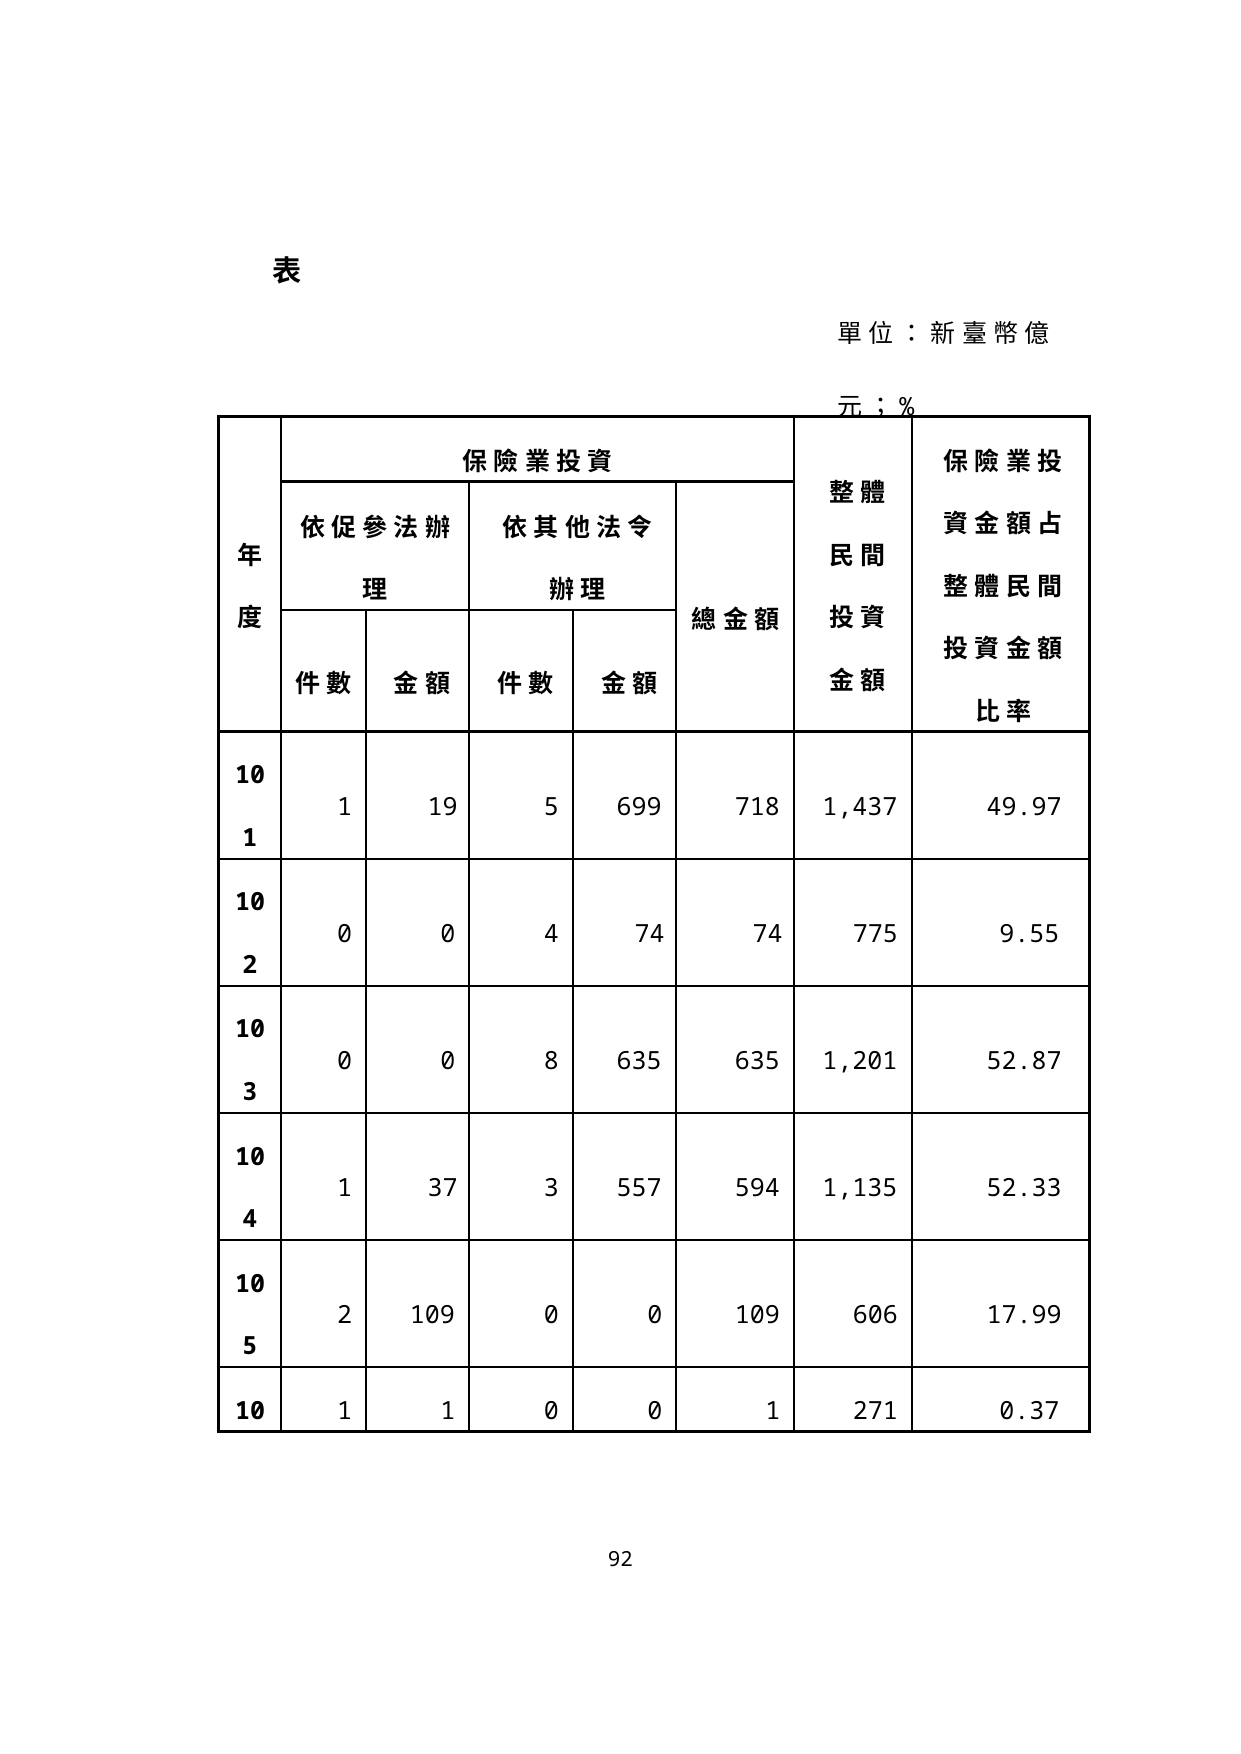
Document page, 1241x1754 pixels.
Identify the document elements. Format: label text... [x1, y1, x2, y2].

table_cell 699 [574, 733, 675, 857]
table_header 年度 [220, 418, 280, 730]
table_cell 4 [470, 860, 572, 984]
table_cell 3 [470, 1114, 572, 1239]
table_cell 9.55 [913, 860, 1088, 984]
table_cell 總金額 [677, 483, 793, 730]
table_cell 109 [367, 1241, 468, 1366]
table_cell 依促參法辦理 [282, 483, 468, 608]
table_cell 0 [282, 860, 365, 984]
table_cell 52.33 [913, 1114, 1088, 1239]
table_cell 74 [677, 860, 793, 984]
table_cell 49.97 [913, 733, 1088, 857]
table_cell 0 [282, 987, 365, 1112]
table_cell 10 [220, 1368, 280, 1430]
table_cell 1,437 [795, 733, 911, 857]
table_cell 0 [574, 1368, 675, 1430]
table_cell 金額 [574, 611, 675, 730]
table_cell 103 [220, 987, 280, 1112]
table_cell 718 [677, 733, 793, 857]
table_cell 1,201 [795, 987, 911, 1112]
table_cell 271 [795, 1368, 911, 1430]
table_header 整體民間投資金額 [795, 418, 911, 730]
table_cell 52.87 [913, 987, 1088, 1112]
table_cell 0 [470, 1241, 572, 1366]
table_cell 635 [574, 987, 675, 1112]
table_cell 1 [677, 1368, 793, 1430]
table_cell 19 [367, 733, 468, 857]
table_cell 金額 [367, 611, 468, 730]
table_cell 2 [282, 1241, 365, 1366]
table_cell 1 [367, 1368, 468, 1430]
table_cell 101 [220, 733, 280, 857]
table_cell 109 [677, 1241, 793, 1366]
table_cell 104 [220, 1114, 280, 1239]
table_cell 0 [367, 987, 468, 1112]
text 表 [205, 227, 1078, 290]
table_cell 1 [282, 733, 365, 857]
table_cell 件數 [282, 611, 365, 730]
table_cell 0 [470, 1368, 572, 1430]
table_cell 606 [795, 1241, 911, 1366]
table_cell 0 [367, 860, 468, 984]
table_cell 0.37 [913, 1368, 1088, 1430]
table_cell 557 [574, 1114, 675, 1239]
table_cell 775 [795, 860, 911, 984]
table_cell 1 [282, 1368, 365, 1430]
table_cell 0 [574, 1241, 675, 1366]
table_cell 105 [220, 1241, 280, 1366]
table_cell 8 [470, 987, 572, 1112]
table_cell 件數 [470, 611, 572, 730]
table_cell 37 [367, 1114, 468, 1239]
table_cell 依其他法令辦理 [470, 483, 675, 608]
table_cell 102 [220, 860, 280, 984]
table_cell 635 [677, 987, 793, 1112]
table_cell 5 [470, 733, 572, 857]
table_cell 1 [282, 1114, 365, 1239]
table_cell 74 [574, 860, 675, 984]
table_cell 17.99 [913, 1241, 1088, 1366]
text 單位：新臺幣億元；% [827, 290, 1078, 415]
table_header 保險業投資金額占整體民間投資金額比率 [913, 418, 1088, 730]
table_header 保險業投資 [282, 418, 793, 480]
table_cell 1,135 [795, 1114, 911, 1239]
table_cell 594 [677, 1114, 793, 1239]
